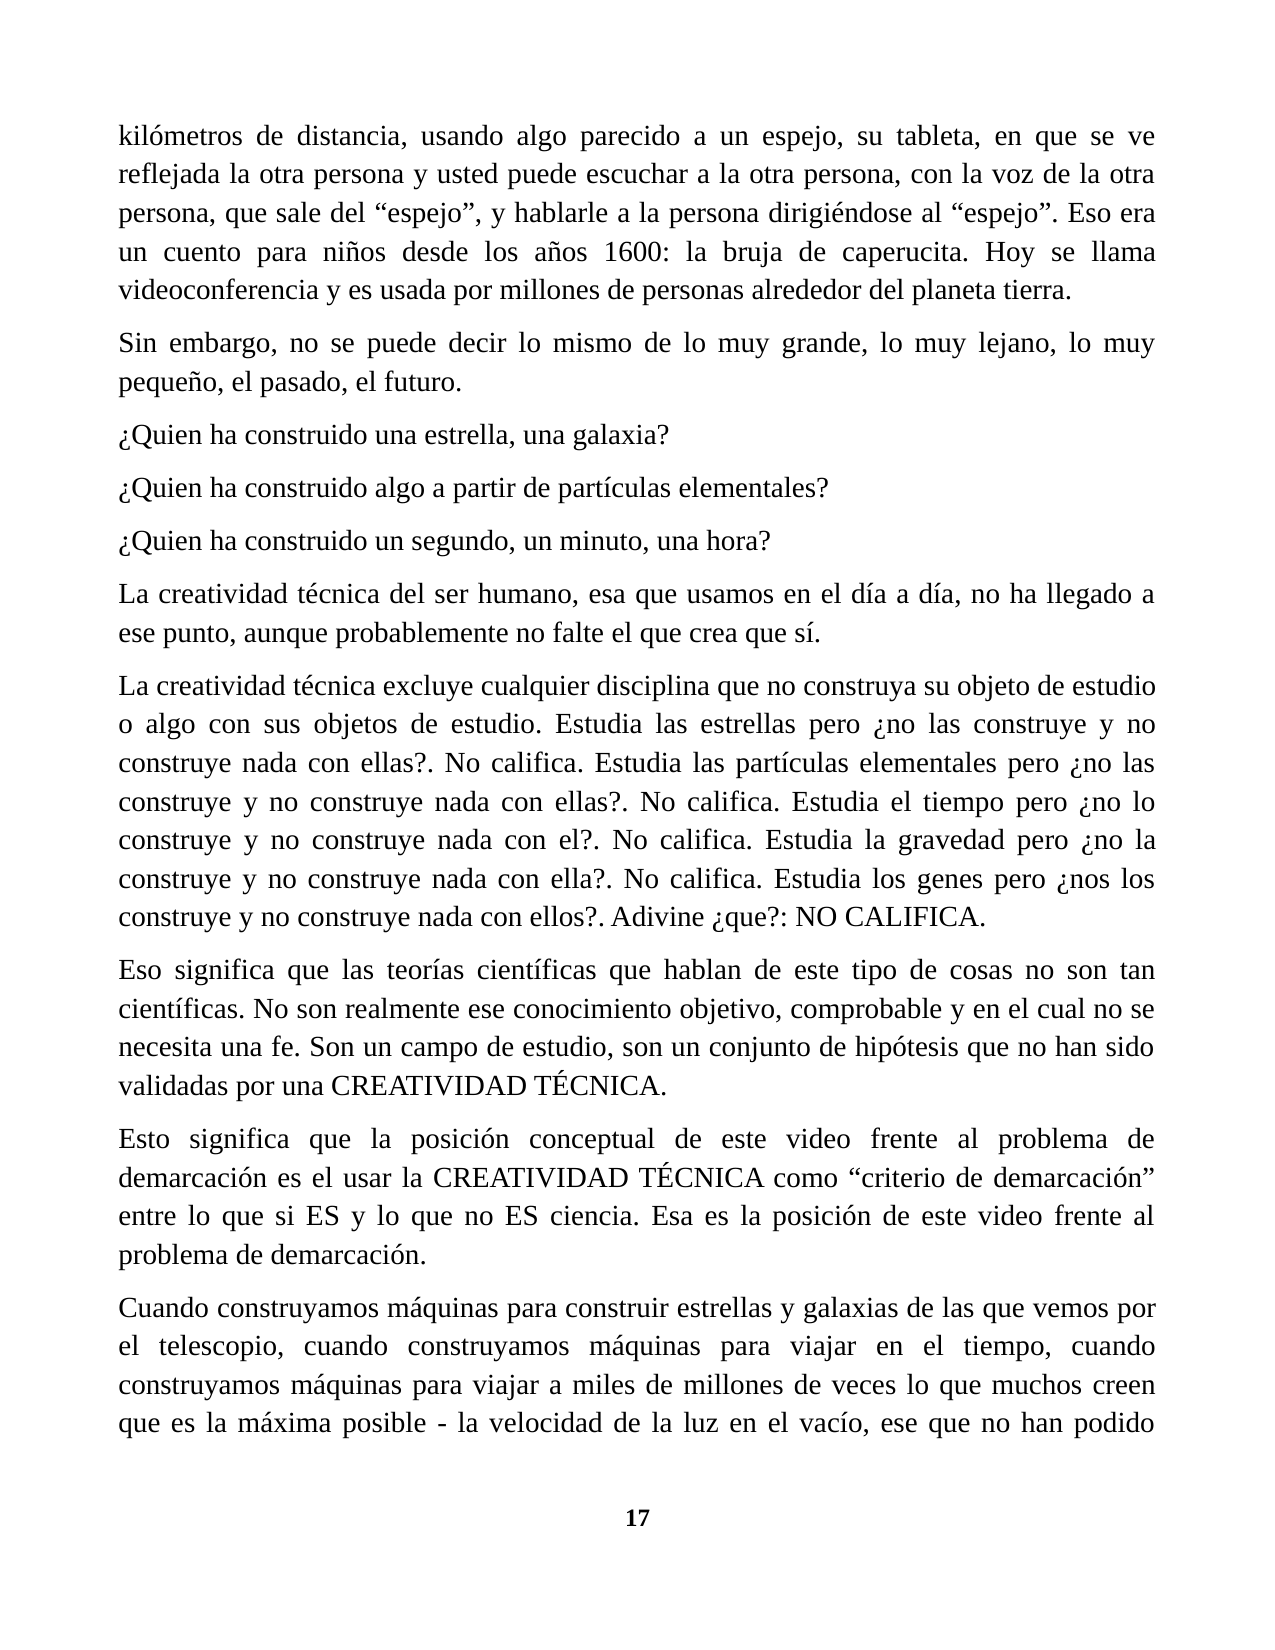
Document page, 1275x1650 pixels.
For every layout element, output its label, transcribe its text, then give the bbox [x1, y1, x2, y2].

text Cuando construyamos máquinas para construir estrellas y galaxias de las que vemos por el telescopio, cuando construyamos máquinas para viajar en el tiempo, cuando construyamos máquinas para viajar a miles de millones de veces lo que muchos creen que es la máxima posible - la velocidad de la luz en el vacío, ese que no han podido [118, 1290, 1157, 1439]
text Eso significa que las teorías científicas que hablan de este tipo de cosas no son tan científicas. No son realmente ese conocimiento objetivo, comprobable y en el cual no se necesita una fe. Son un campo de estudio, son un conjunto de hipótesis que no han sido validadas por una CREATIVIDAD TÉCNICA. [118, 952, 1157, 1102]
text Sin embargo, no se puede decir lo mismo de lo muy grande, lo muy lejano, lo muy pequeño, el pasado, el futuro. [118, 325, 1157, 397]
text ¿Quien ha construido un segundo, un minuto, una hora? [118, 523, 1157, 557]
text La creatividad técnica del ser humano, esa que usamos en el día a día, no ha llegado a ese punto, aunque probablemente no falte el que crea que sí. [118, 576, 1157, 648]
text ¿Quien ha construido una estrella, una galaxia? [118, 417, 1157, 451]
text kilómetros de distancia, usando algo parecido a un espejo, su tableta, en que se ve reflejada la otra persona y usted puede escuchar a la otra persona, con la voz de la otra persona, que sale del “espejo”, y hablarle a la persona dirigiéndose al “espejo”. Eso era un cuento para niños desde los años 1600: la bruja de caperucita. Hoy se llama videoconferencia y es usada por millones de personas alrededor del planeta tierra. [118, 118, 1157, 306]
text ¿Quien ha construido algo a partir de partículas elementales? [118, 470, 1157, 504]
text La creatividad técnica excluye cualquier disciplina que no construya su objeto de estudio o algo con sus objetos de estudio. Estudia las estrellas pero ¿no las construye y no construye nada con ellas?. No califica. Estudia las partículas elementales pero ¿no las construye y no construye nada con ellas?. No califica. Estudia el tiempo pero ¿no lo construye y no construye nada con el?. No califica. Estudia la gravedad pero ¿no la construye y no construye nada con ella?. No califica. Estudia los genes pero ¿nos los construye y no construye nada con ellos?. Adivine ¿que?: NO CALIFICA. [118, 668, 1157, 933]
text Esto significa que la posición conceptual de este video frente al problema de demarcación es el usar la CREATIVIDAD TÉCNICA como “criterio de demarcación” entre lo que si ES y lo que no ES ciencia. Esa es la posición de este video frente al problema de demarcación. [118, 1121, 1157, 1270]
